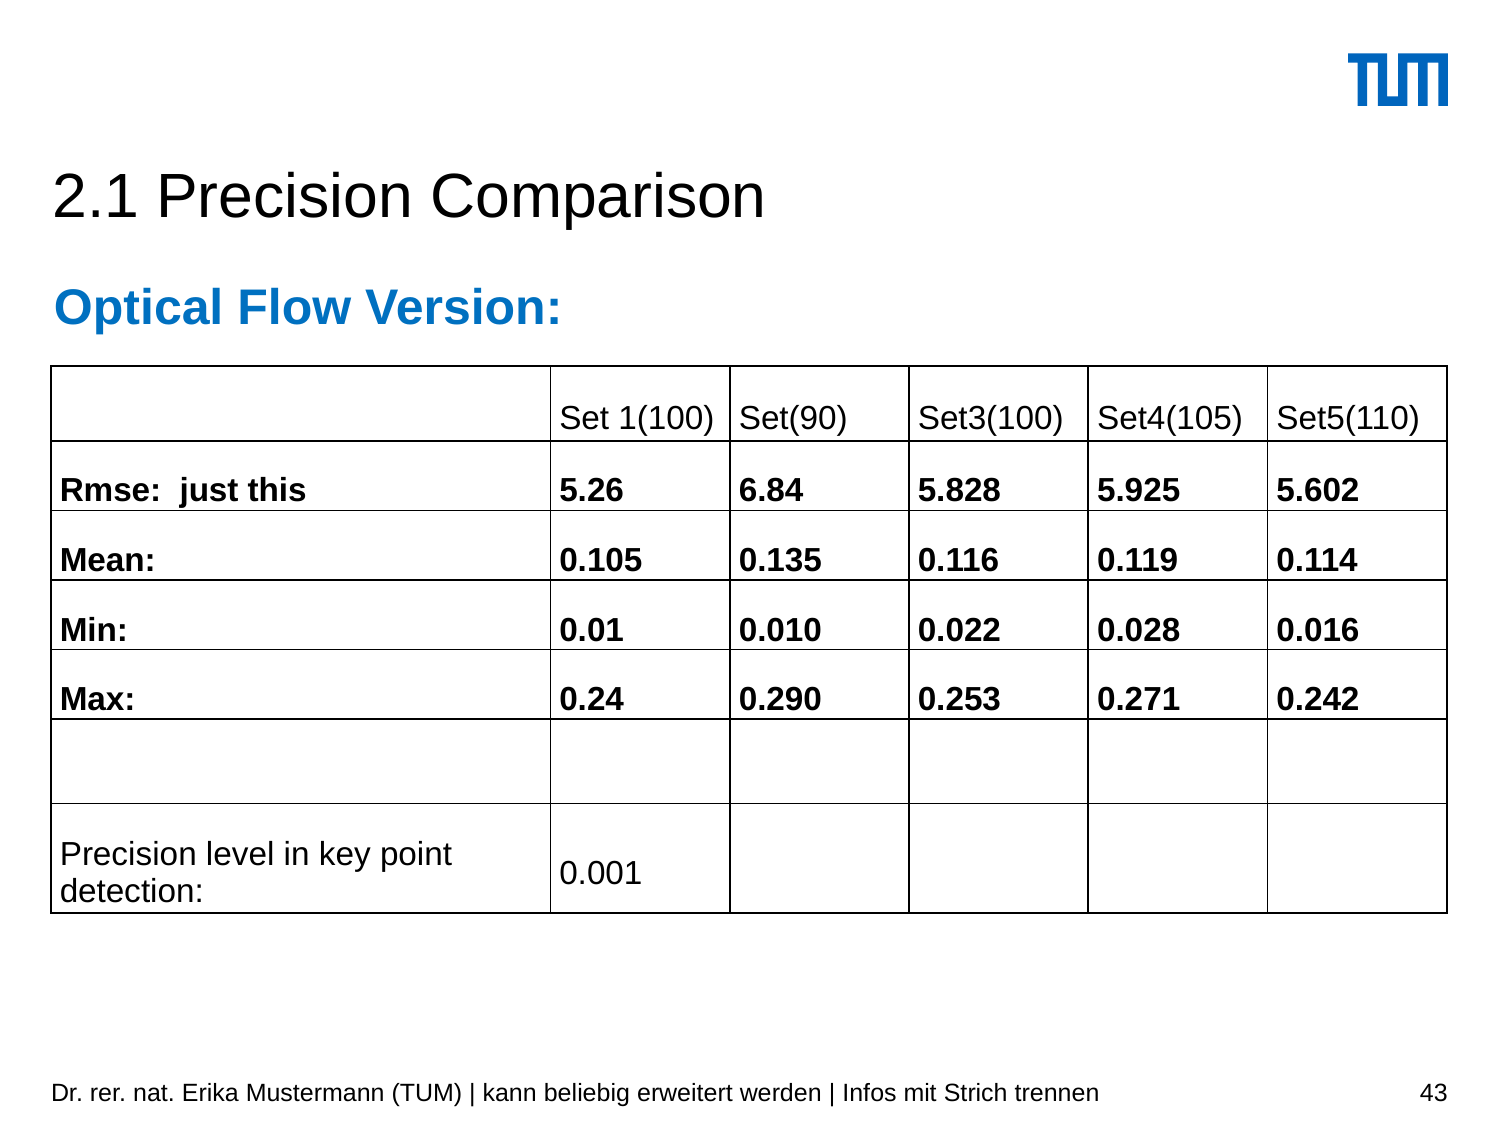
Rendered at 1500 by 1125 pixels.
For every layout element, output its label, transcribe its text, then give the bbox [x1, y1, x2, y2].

table_cell [731, 720, 908, 803]
table_cell [1089, 804, 1267, 912]
table_cell Mean: [52, 511, 550, 579]
table_cell 5.828 [910, 442, 1087, 510]
text_box Optical Flow Version: [53, 266, 564, 336]
table_header [52, 367, 550, 440]
table_cell 0.242 [1268, 650, 1446, 718]
table_cell [1089, 720, 1267, 803]
table_header Set(90) [731, 367, 908, 440]
table_cell Max: [52, 650, 550, 718]
table_cell [551, 720, 729, 803]
table_header Set5(110) [1268, 367, 1446, 440]
table_cell 0.010 [731, 581, 908, 649]
table_cell 0.114 [1268, 511, 1446, 579]
table_cell [731, 804, 908, 912]
table_cell Min: [52, 581, 550, 649]
table_cell [910, 804, 1087, 912]
table_cell Rmse: just this [52, 442, 550, 510]
table_cell 0.290 [731, 650, 908, 718]
table_cell 6.84 [731, 442, 908, 510]
table_cell [1268, 720, 1446, 803]
table_cell 0.271 [1089, 650, 1267, 718]
title 2.1 Precision Comparison [52, 163, 1449, 231]
table_cell 0.01 [551, 581, 729, 649]
table_cell 0.022 [910, 581, 1087, 649]
table_cell 0.135 [731, 511, 908, 579]
footer Dr. rer. nat. Erika Mustermann (TUM) | kann beliebig erweitert werden | Infos mit Strich trennen [51, 1061, 1112, 1122]
table_cell [52, 720, 550, 803]
table_header Set 1(100) [551, 367, 729, 440]
table_cell 0.028 [1089, 581, 1267, 649]
table_cell 5.26 [551, 442, 729, 510]
table_cell 0.253 [910, 650, 1087, 718]
table_cell [910, 720, 1087, 803]
table_cell 0.105 [551, 511, 729, 579]
slide_number [1112, 1061, 1448, 1122]
table_cell 0.116 [910, 511, 1087, 579]
table_cell [1268, 804, 1446, 912]
table_header Set4(105) [1089, 367, 1267, 440]
table_header Set3(100) [910, 367, 1087, 440]
table_cell 5.602 [1268, 442, 1446, 510]
table_cell 5.925 [1089, 442, 1267, 510]
table_cell 0.016 [1268, 581, 1446, 649]
table_cell 0.001 [551, 804, 729, 912]
table_cell 0.24 [551, 650, 729, 718]
table_cell 0.119 [1089, 511, 1267, 579]
table_cell Precision level in key point detection: [52, 804, 550, 912]
